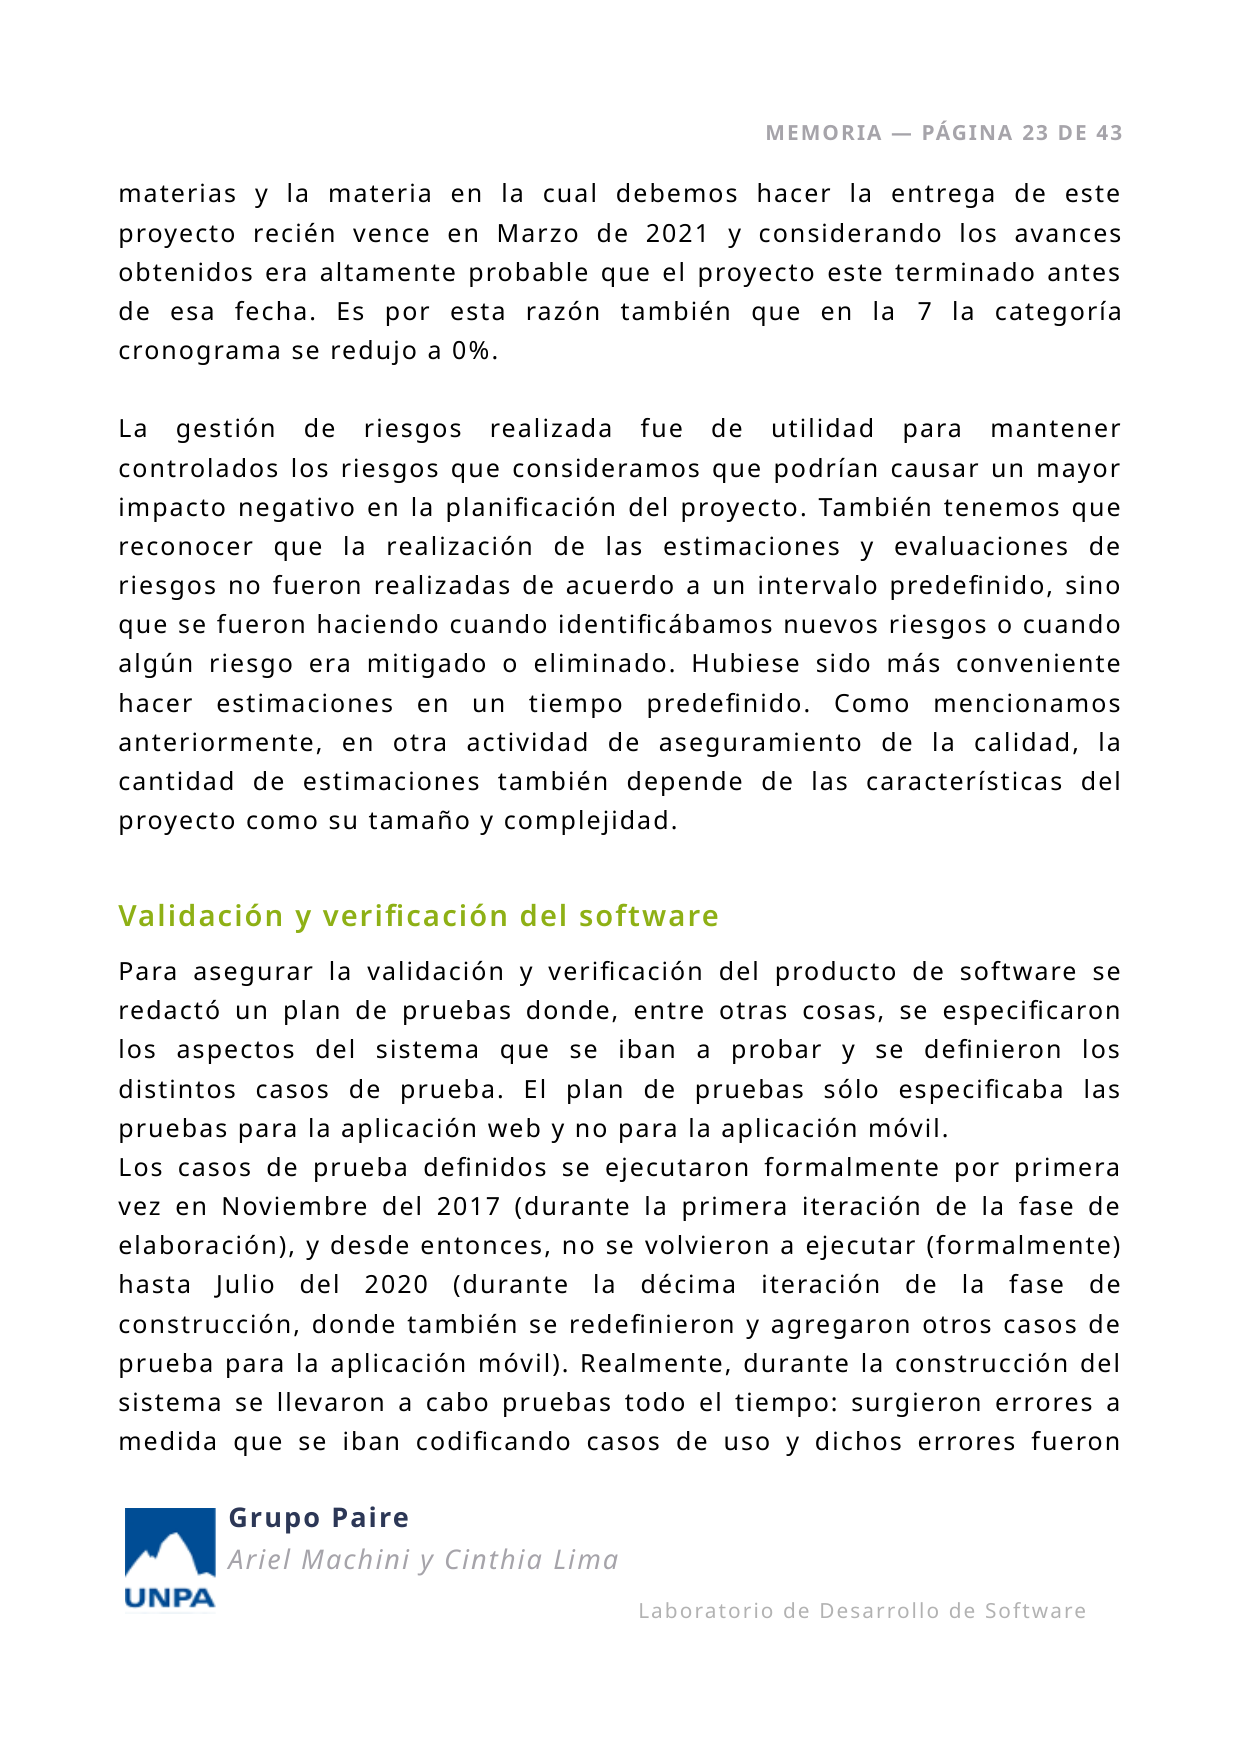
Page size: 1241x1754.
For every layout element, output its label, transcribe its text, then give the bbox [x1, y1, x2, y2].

picture [125, 1508, 216, 1614]
text Los casos de prueba definidos se ejecutaron formalmente por primera vez en Noviembre del 2017 (durante la primera iteración de la fase de elaboración), y desde entonces, no se volvieron a ejecutar (formalmente) hasta Julio del 2020 (durante la décima iteración de la fase de construcción, donde también se redefinieron y agregaron otros casos de prueba para la aplicación móvil). Realmente, durante la construcción del sistema se llevaron a cabo pruebas todo el tiempo: surgieron errores a medida que se iban codificando casos de uso y dichos errores fueron [118, 1149, 1122, 1458]
text materias y la materia en la cual debemos hacer la entrega de este proyecto recién vence en Marzo de 2021 y considerando los avances obtenidos era altamente probable que el proyecto este terminado antes de esa fecha. Es por esta razón también que en la 7 la categoría cronograma se redujo a 0%. [118, 176, 1122, 367]
text Para asegurar la validación y verificación del producto de software se redactó un plan de pruebas donde, entre otras cosas, se especificaron los aspectos del sistema que se iban a probar y se definieron los distintos casos de prueba. El plan de pruebas sólo especificaba las pruebas para la aplicación web y no para la aplicación móvil. [118, 954, 1122, 1144]
text La gestión de riesgos realizada fue de utilidad para mantener controlados los riesgos que consideramos que podrían causar un mayor impacto negativo en la planificación del proyecto. También tenemos que reconocer que la realización de las estimaciones y evaluaciones de riesgos no fueron realizadas de acuerdo a un intervalo predefinido, sino que se fueron haciendo cuando identificábamos nuevos riesgos o cuando algún riesgo era mitigado o eliminado. Hubiese sido más conveniente hacer estimaciones en un tiempo predefinido. Como mencionamos anteriormente, en otra actividad de aseguramiento de la calidad, la cantidad de estimaciones también depende de las características del proyecto como su tamaño y complejidad. [118, 411, 1122, 837]
subtitle Validación y verificación del software [118, 896, 1122, 935]
